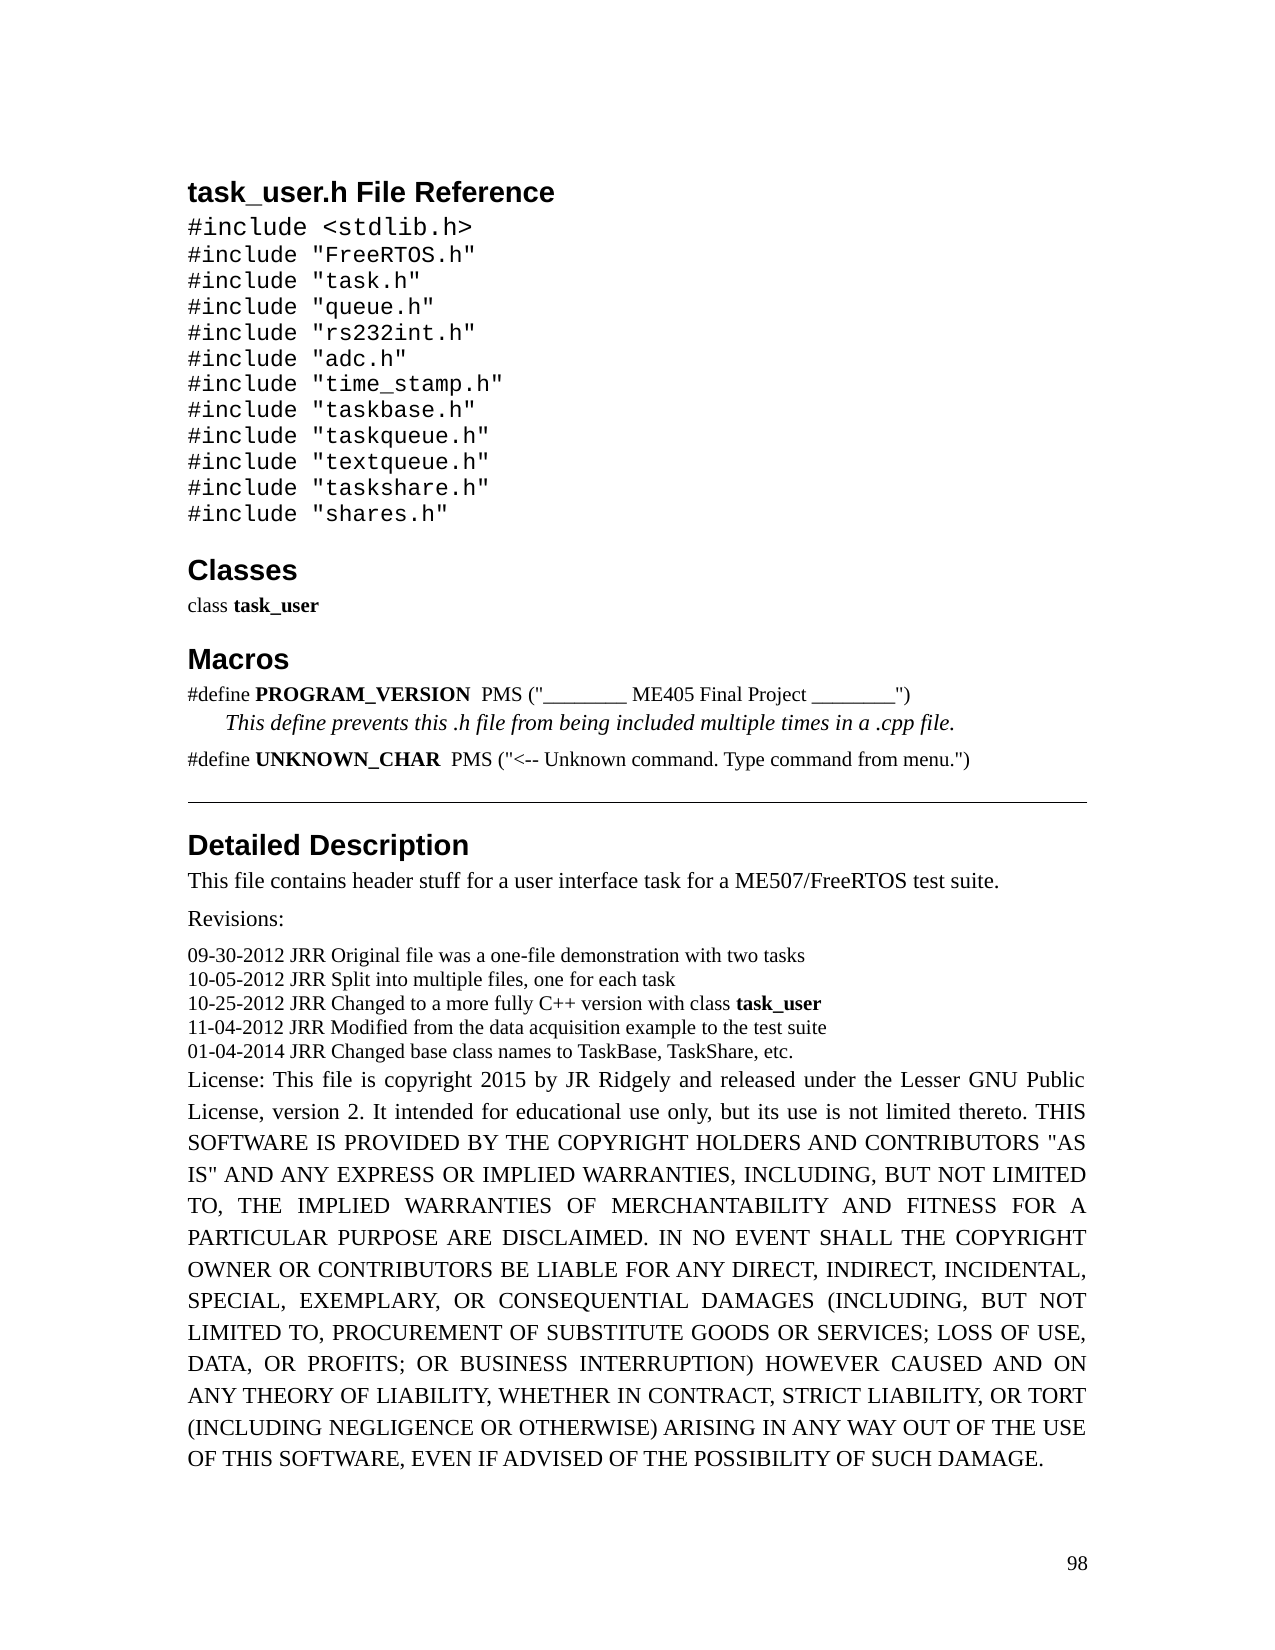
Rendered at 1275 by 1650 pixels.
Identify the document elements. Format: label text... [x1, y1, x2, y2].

list class task_user [187, 593, 1087, 617]
text #include <stdlib.h> [187, 215, 1087, 243]
list 10-05-2012 JRR Split into multiple files, one for each task [187, 967, 1087, 991]
subtitle Classes [187, 553, 1087, 587]
text #include "shares.h" [187, 502, 1087, 528]
text This define prevents this .h file from being included multiple times in a .cpp file. [225, 709, 1087, 736]
text #include "queue.h" [187, 295, 1087, 321]
list #define UNKNOWN_CHAR PMS ("<-- Unknown command. Type command from menu.") [187, 747, 1087, 771]
list #define PROGRAM_VERSION PMS ("________ ME405 Final Project ________") [187, 682, 1087, 706]
list 01-04-2014 JRR Changed base class names to TaskBase, TaskShare, etc. [187, 1039, 1087, 1063]
subtitle task_user.h File Reference [187, 175, 1087, 208]
text #include "taskshare.h" [187, 477, 1087, 502]
text #include "time_stamp.h" [187, 373, 1087, 399]
text #include "task.h" [187, 269, 1087, 295]
text License: This file is copyright 2015 by JR Ridgely and released under the Lesser GNU Public License, version 2. It intended for educational use only, but its use is not limited thereto. THIS SOFTWARE IS PROVIDED BY THE COPYRIGHT HOLDERS AND CONTRIBUTORS "AS IS" AND ANY EXPRESS OR IMPLIED WARRANTIES, INCLUDING, BUT NOT LIMITED TO, THE IMPLIED WARRANTIES OF MERCHANTABILITY AND FITNESS FOR A PARTICULAR PURPOSE ARE DISCLAIMED. IN NO EVENT SHALL THE COPYRIGHT OWNER OR CONTRIBUTORS BE LIABLE FOR ANY DIRECT, INDIRECT, INCIDENTAL, SPECIAL, EXEMPLARY, OR CONSEQUENTIAL DAMAGES (INCLUDING, BUT NOT LIMITED TO, PROCUREMENT OF SUBSTITUTE GOODS OR SERVICES; LOSS OF USE, DATA, OR PROFITS; OR BUSINESS INTERRUPTION) HOWEVER CAUSED AND ON ANY THEORY OF LIABILITY, WHETHER IN CONTRACT, STRICT LIABILITY, OR TORT (INCLUDING NEGLIGENCE OR OTHERWISE) ARISING IN ANY WAY OUT OF THE USE OF THIS SOFTWARE, EVEN IF ADVISED OF THE POSSIBILITY OF SUCH DAMAGE. [187, 1066, 1087, 1471]
text #include "rs232int.h" [187, 321, 1087, 347]
list 09-30-2012 JRR Original file was a one-file demonstration with two tasks [187, 943, 1087, 967]
text #include "taskbase.h" [187, 399, 1087, 425]
text #include "adc.h" [187, 347, 1087, 373]
text This file contains header stuff for a user interface task for a ME507/FreeRTOS test suite. [187, 867, 1087, 894]
subtitle Detailed Description [187, 827, 1087, 861]
text Revisions: [187, 905, 1087, 931]
text #include "textqueue.h" [187, 451, 1087, 477]
text #include "taskqueue.h" [187, 425, 1087, 451]
list 11-04-2012 JRR Modified from the data acquisition example to the test suite [187, 1015, 1087, 1039]
list 10-25-2012 JRR Changed to a more fully C++ version with class task_user [187, 991, 1087, 1015]
text #include "FreeRTOS.h" [187, 243, 1087, 269]
subtitle Macros [187, 642, 1087, 676]
